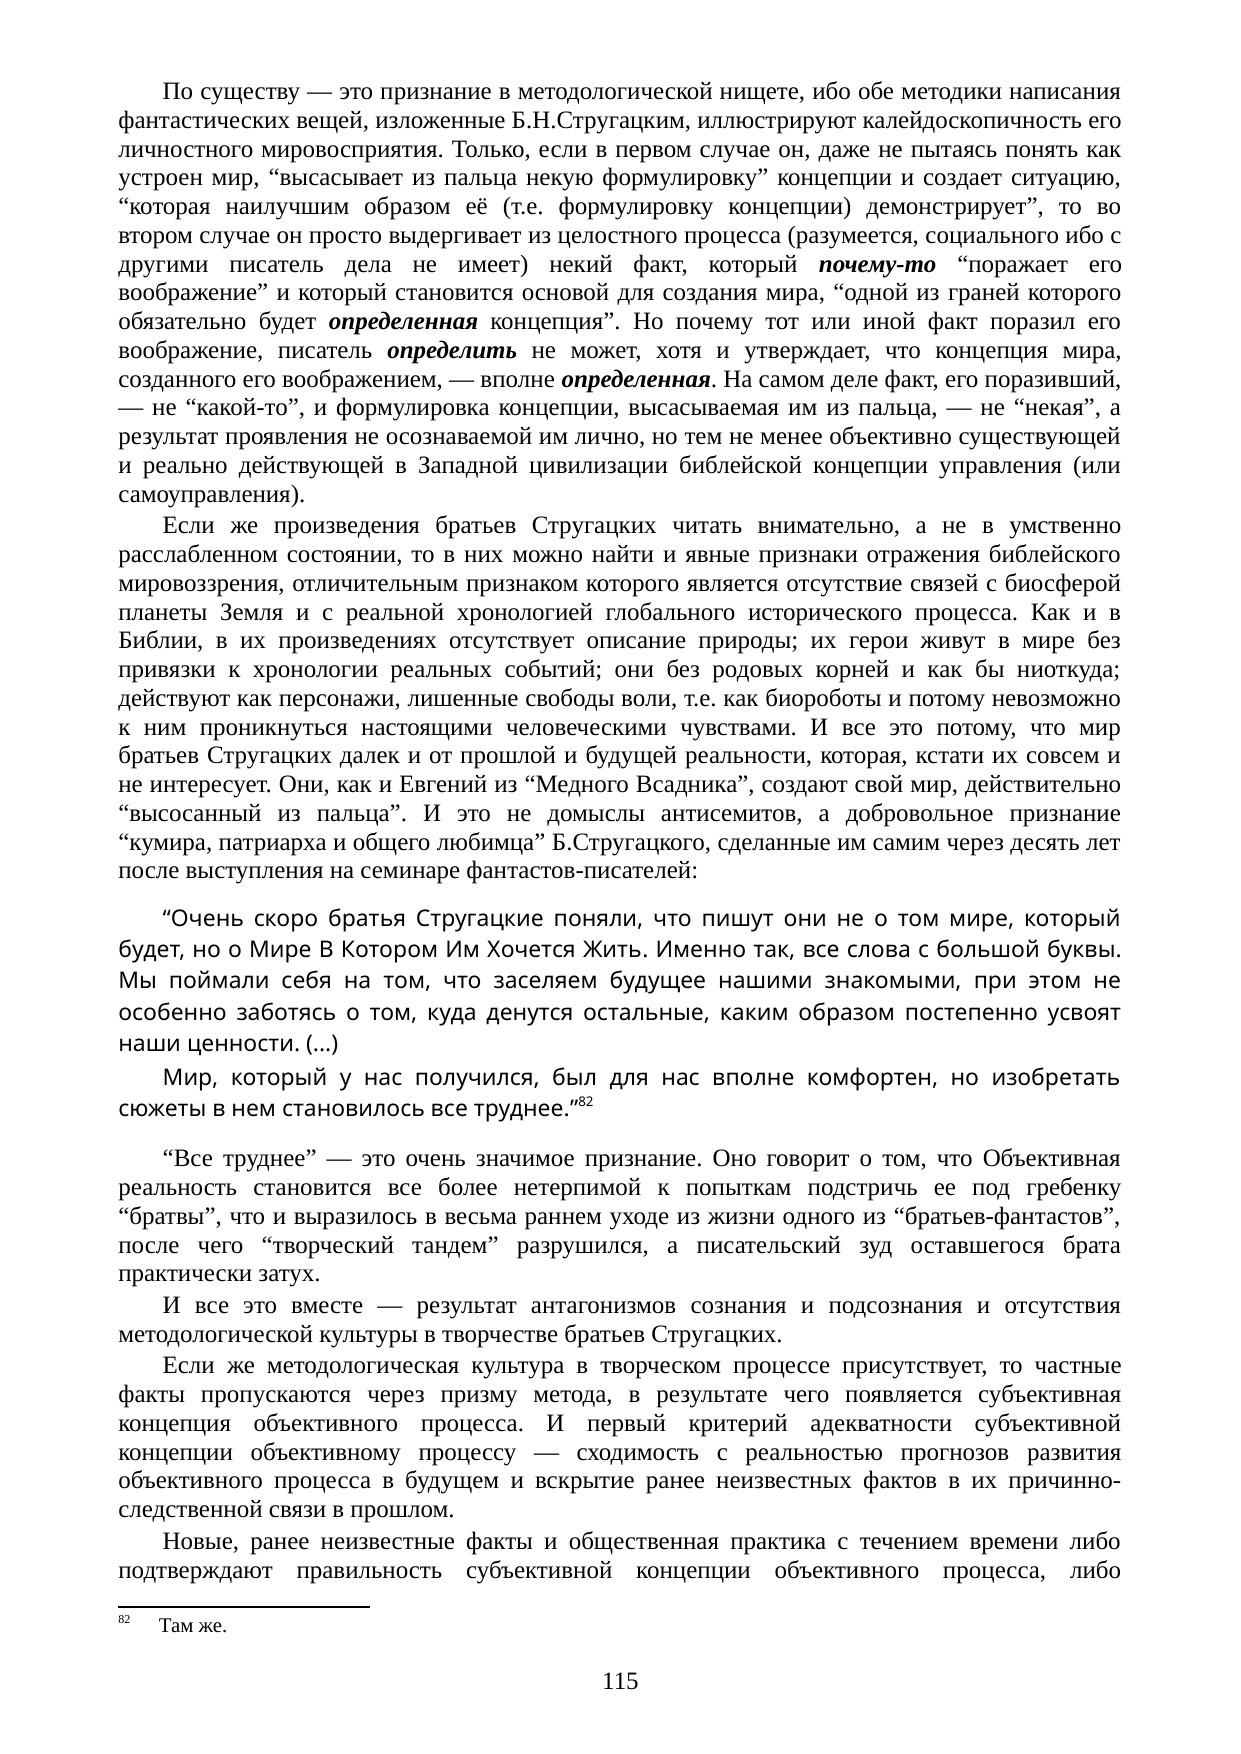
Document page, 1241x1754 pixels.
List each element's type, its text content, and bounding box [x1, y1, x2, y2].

text И все это вместе — результат антагонизмов сознания и подсознания и отсутствия методологической культуры в творчестве братьев Стругацких. [118, 1290, 1122, 1348]
text “Все труднее” — это очень значимое признание. Оно говорит о том, что Объективная реальность становится все более нетерпимой к попыткам подстричь ее под гребенку “братвы”, что и выразилось в весьма раннем уходе из жизни одного из “братьев-фантастов”, после чего “творческий тандем” разрушился, а писательский зуд оставшегося брата практически затух. [118, 1143, 1122, 1287]
text “Очень скоро братья Стругацкие поняли, что пишут они не о том мире, который будет, но о Мире В Котором Им Хочется Жить. Именно так, все слова с большой буквы. Мы поймали себя на том, что заселяем будущее нашими знакомыми, при этом не особенно заботясь о том, куда денутся остальные, каким образом постепенно усвоят наши ценности. (...) [118, 902, 1122, 1058]
text По существу — это признание в методологической нищете, ибо обе методики написания фантастических вещей, изложенные Б.Н.Стругацким, иллюстрируют калейдоскопичность его личностного мировосприятия. Только, если в первом случае он, даже не пытаясь понять как устроен мир, “высасывает из пальца некую формулировку” концепции и создает ситуацию, “которая наилучшим образом её (т.е. формулировку концепции) демонстрирует”, то во втором случае он просто выдергивает из целостного процесса (разумеется, социального ибо с другими писатель дела не имеет) некий факт, который почему-то “поражает его воображение” и который становится основой для создания мира, “одной из граней которого обязательно будет определенная концепция”. Но почему тот или иной факт поразил его воображение, писатель определить не может, хотя и утверждает, что концепция мира, созданного его воображением, — вполне определенная. На самом деле факт, его поразивший, — не “какой-то”, и формулировка концепции, высасываемая им из пальца, — не “некая”, а результат проявления не осознаваемой им лично, но тем не менее объективно существующей и реально действующей в Западной цивилизации библейской концепции управления (или самоуправления). [118, 76, 1122, 507]
text Если же методологическая культура в творческом процессе присутствует, то частные факты пропускаются через призму метода, в результате чего появляется субъективная концепция объективного процесса. И первый критерий адекватности субъективной концепции объективному процессу — сходимость с реальностью прогнозов развития объективного процесса в будущем и вскрытие ранее неизвестных фактов в их причинно-следственной связи в прошлом. [118, 1351, 1122, 1523]
text Если же произведения братьев Стругацких читать внимательно, а не в умственно расслабленном состоянии, то в них можно найти и явные признаки отражения библейского мировоззрения, отличительным признаком которого является отсутствие связей с биосферой планеты Земля и с реальной хронологией глобального исторического процесса. Как и в Библии, в их произведениях отсутствует описание природы; их герои живут в мире без привязки к хронологии реальных событий; они без родовых корней и как бы ниоткуда; действуют как персонажи, лишенные свободы воли, т.е. как биороботы и потому невозможно к ним проникнуться настоящими человеческими чувствами. И все это потому, что мир братьев Стругацких далек и от прошлой и будущей реальности, которая, кстати их совсем и не интересует. Они, как и Евгений из “Медного Всадника”, создают свой мир, действительно “высосанный из пальца”. И это не домыслы антисемитов, а добровольное признание “кумира, патриарха и общего любимца” Б.Стругацкого, сделанные им самим через десять лет после выступления на семинаре фантастов-писателей: [118, 510, 1122, 884]
text Новые, ранее неизвестные факты и общественная практика с течением времени либо подтверждают правильность субъективной концепции объективного процесса, либо [118, 1526, 1122, 1583]
text Там же. [118, 1613, 1122, 1637]
text Мир, который у нас получился, был для нас вполне комфортен, но изобретать сюжеты в нем становилось все труднее.” [118, 1061, 1122, 1123]
